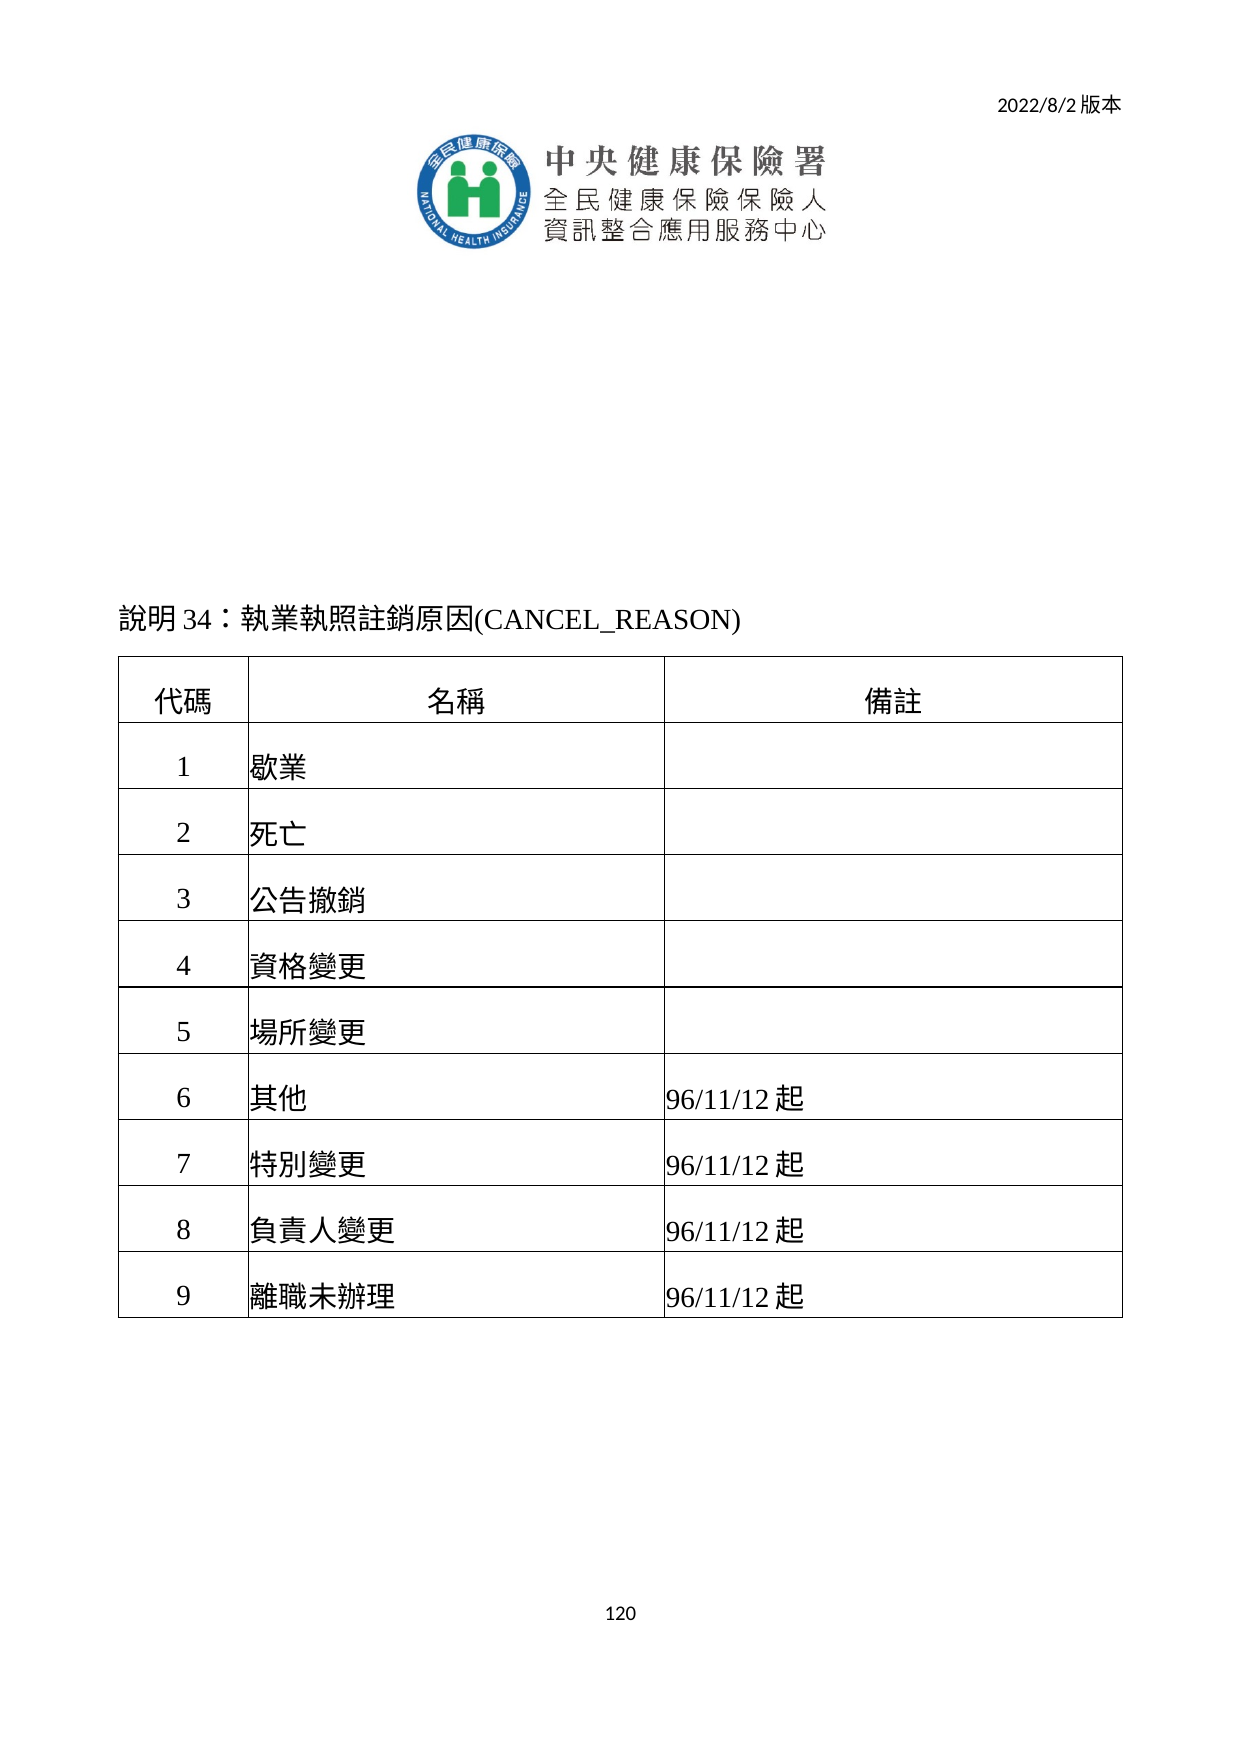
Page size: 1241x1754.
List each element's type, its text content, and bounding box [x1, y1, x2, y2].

table_cell 死亡 [249, 789, 664, 854]
table_cell 96/11/12起 [665, 1120, 1122, 1184]
table_cell 3 [119, 855, 248, 920]
table_cell 特別變更 [249, 1120, 664, 1184]
table_cell [665, 988, 1122, 1052]
table_cell 資格變更 [249, 921, 664, 986]
table_cell 96/11/12起 [665, 1252, 1122, 1317]
subtitle 說明34：執業執照註銷原因(CANCEL_REASON) [118, 575, 1122, 637]
table_cell 6 [119, 1054, 248, 1118]
table_header 備註 [665, 657, 1122, 722]
table_cell 離職未辦理 [249, 1252, 664, 1317]
table_cell 負責人變更 [249, 1186, 664, 1251]
table_cell 場所變更 [249, 988, 664, 1052]
table_cell 公告撤銷 [249, 855, 664, 920]
table_cell 8 [119, 1186, 248, 1251]
table_cell 5 [119, 988, 248, 1052]
table_cell [665, 789, 1122, 854]
table_cell 96/11/12起 [665, 1186, 1122, 1251]
table_cell [665, 723, 1122, 788]
table_cell [665, 855, 1122, 920]
table_cell 2 [119, 789, 248, 854]
table_cell 7 [119, 1120, 248, 1184]
table_header 代碼 [119, 657, 248, 722]
table_cell [665, 921, 1122, 986]
table_cell 1 [119, 723, 248, 788]
table_cell 9 [119, 1252, 248, 1317]
table_cell 4 [119, 921, 248, 986]
table_header 名稱 [249, 657, 664, 722]
table_cell 歇業 [249, 723, 664, 788]
table_cell 96/11/12起 [665, 1054, 1122, 1118]
table_cell 其他 [249, 1054, 664, 1118]
